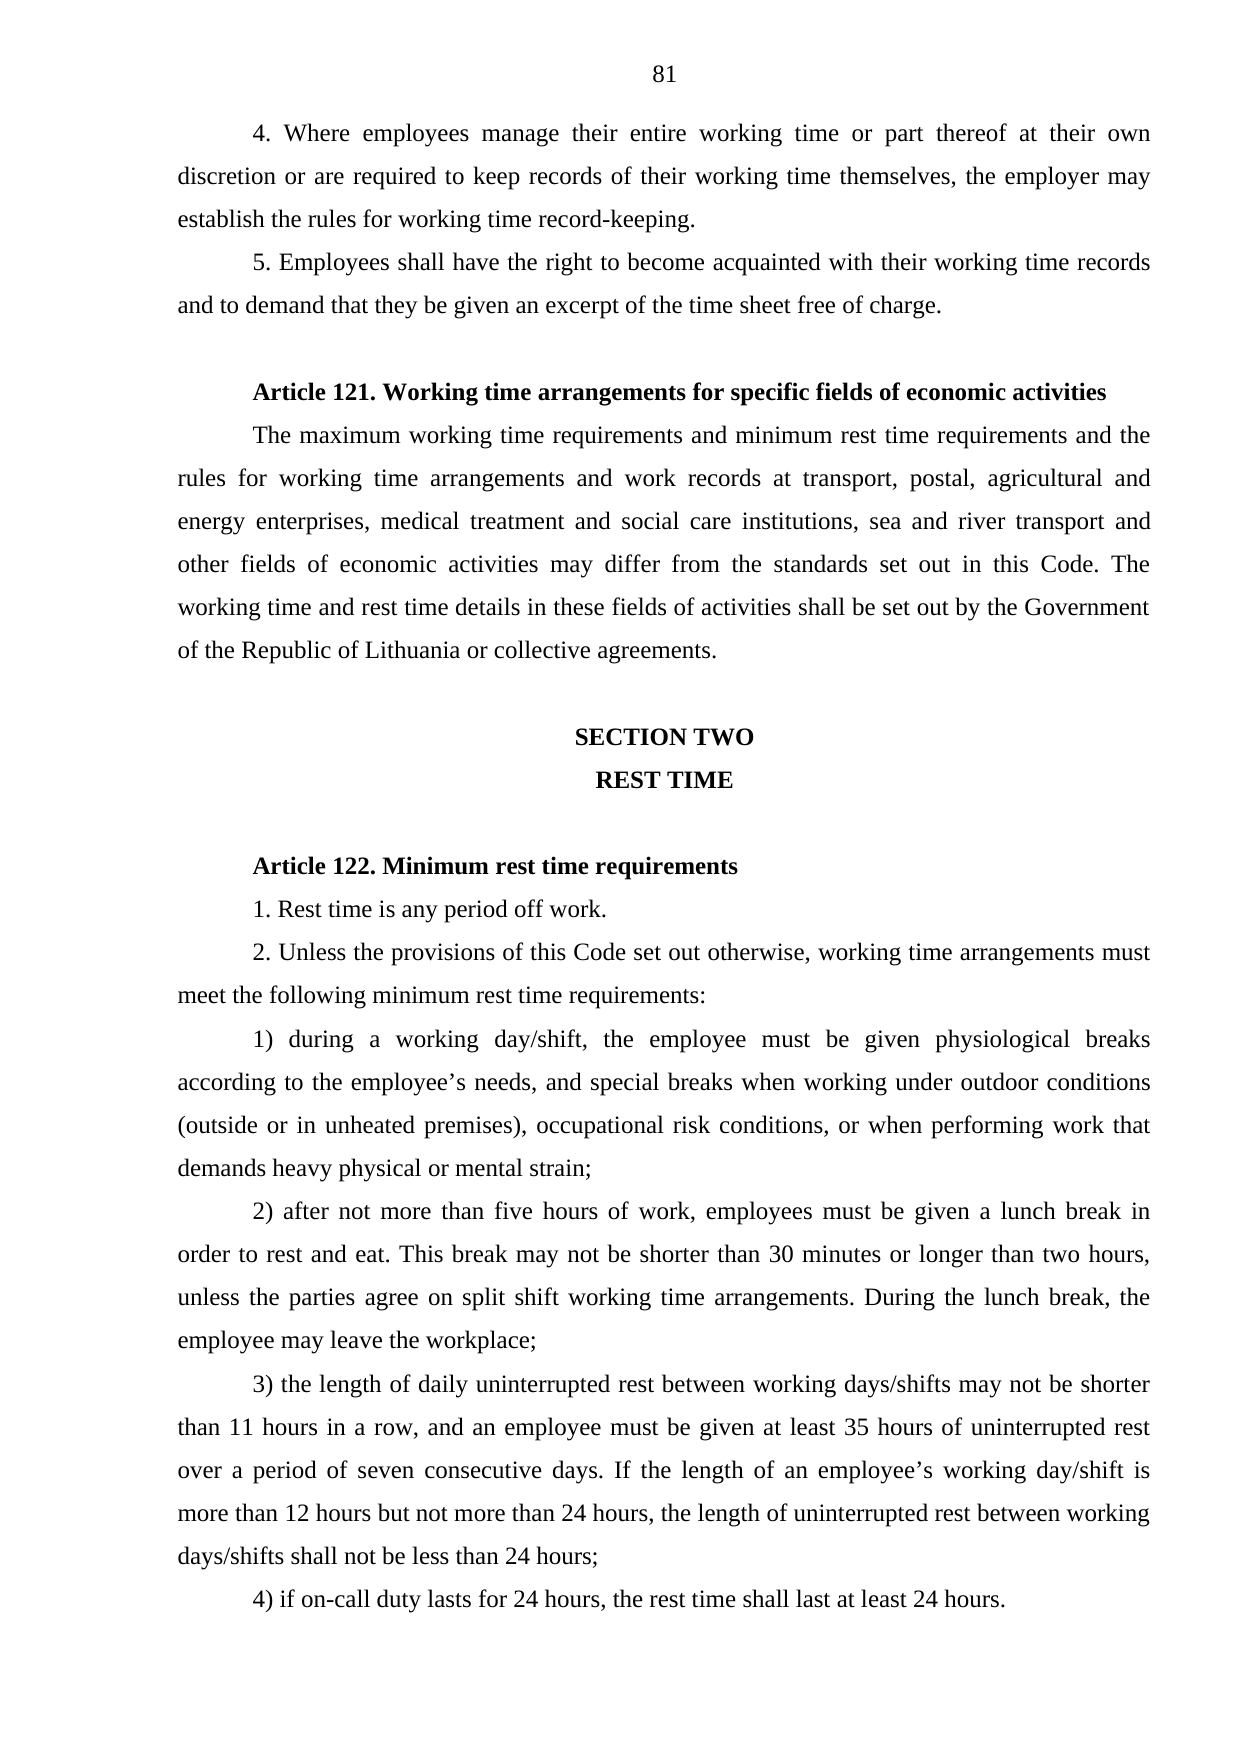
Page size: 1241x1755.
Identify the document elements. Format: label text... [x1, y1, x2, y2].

text The maximum working time requirements and minimum rest time requirements and the rules for working time arrangements and work records at transport, postal, agricultural and energy enterprises, medical treatment and social care institutions, sea and river transport and other fields of economic activities may differ from the standards set out in this Code. The working time and rest time details in these fields of activities shall be set out by the Government of the Republic of Lithuania or collective agreements. [177, 420, 1152, 664]
text 4) if on-call duty lasts for 24 hours, the rest time shall last at least 24 hours. [177, 1584, 1152, 1613]
text SECTION TWO [177, 722, 1152, 751]
text 2) after not more than five hours of work, employees must be given a lunch break in order to rest and eat. This break may not be shorter than 30 minutes or longer than two hours, unless the parties agree on split shift working time arrangements. During the lunch break, the employee may leave the workplace; [177, 1196, 1152, 1354]
text 1. Rest time is any period off work. [177, 894, 1152, 923]
text 2. Unless the provisions of this Code set out otherwise, working time arrangements must meet the following minimum rest time requirements: [177, 937, 1152, 1009]
text Article 121. Working time arrangements for specific fields of economic activities [177, 377, 1152, 406]
text Article 122. Minimum rest time requirements [177, 851, 1152, 880]
text 5. Employees shall have the right to become acquainted with their working time records and to demand that they be given an excerpt of the time sheet free of charge. [177, 247, 1152, 319]
text 1) during a working day/shift, the employee must be given physiological breaks according to the employee’s needs, and special breaks when working under outdoor conditions (outside or in unheated premises), occupational risk conditions, or when performing work that demands heavy physical or mental strain; [177, 1024, 1152, 1182]
text REST TIME [177, 765, 1152, 794]
text 4. Where employees manage their entire working time or part thereof at their own discretion or are required to keep records of their working time themselves, the employer may establish the rules for working time record-keeping. [177, 118, 1152, 233]
text 3) the length of daily uninterrupted rest between working days/shifts may not be shorter than 11 hours in a row, and an employee must be given at least 35 hours of uninterrupted rest over a period of seven consecutive days. If the length of an employee’s working day/shift is more than 12 hours but not more than 24 hours, the length of uninterrupted rest between working days/shifts shall not be less than 24 hours; [177, 1369, 1152, 1570]
